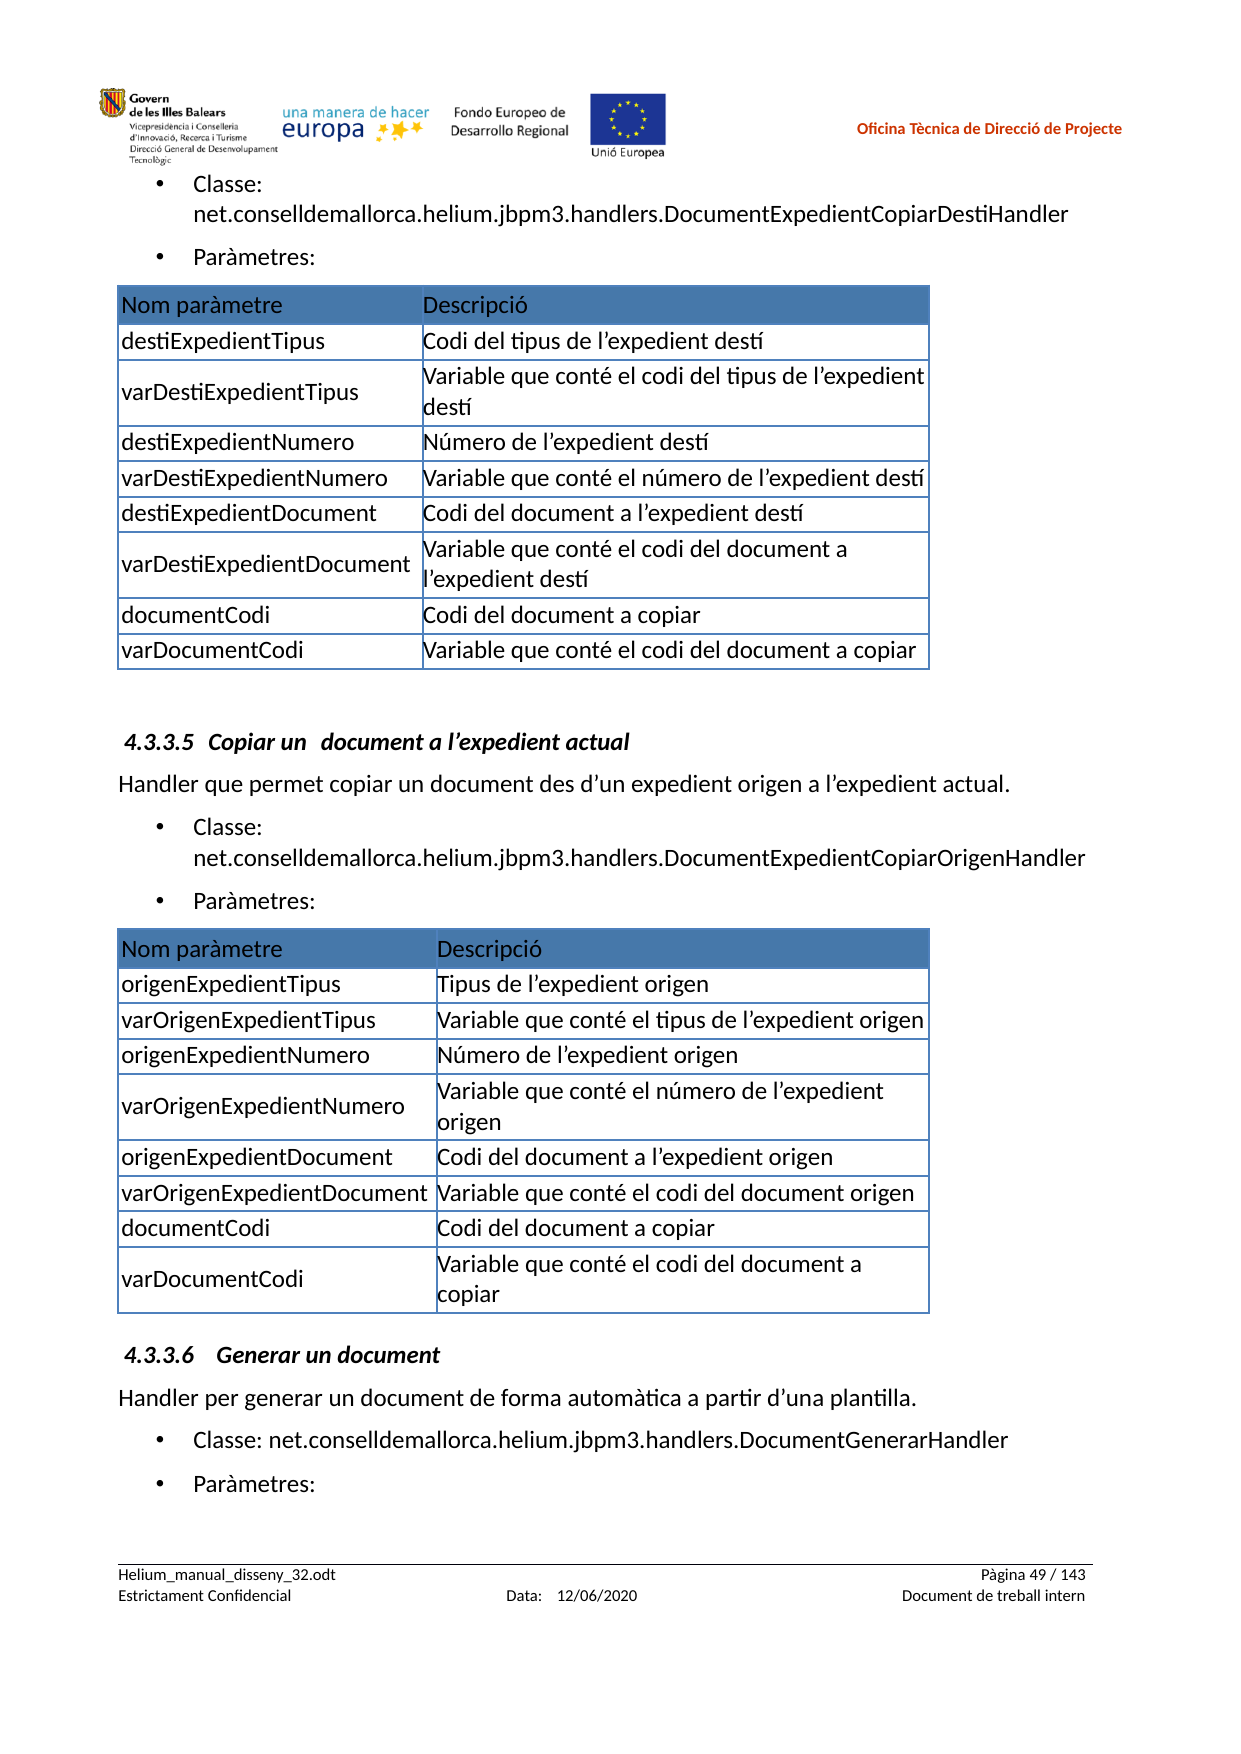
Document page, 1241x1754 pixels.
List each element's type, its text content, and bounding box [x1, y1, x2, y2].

table_cell Variable que conté el codi del tipus de l’expedient destí [424, 361, 928, 424]
table_header Descripció [438, 930, 928, 967]
table_cell Variable que conté el codi del document a copiar [424, 635, 928, 668]
table_cell varDocumentCodi [119, 1248, 436, 1312]
subtitle Copiar un document a l’expedient actual [118, 726, 1122, 756]
table_cell origenExpedientDocument [119, 1141, 436, 1175]
table_cell Codi del document a copiar [424, 599, 928, 633]
table_cell varOrigenExpedientDocument [119, 1177, 436, 1210]
table_cell Variable que conté el tipus de l’expedient origen [438, 1004, 928, 1038]
table_cell varDestiExpedientDocument [119, 533, 422, 597]
table_header Nom paràmetre [119, 930, 436, 967]
list Paràmetres: [156, 241, 1122, 272]
table_cell varOrigenExpedientNumero [119, 1075, 436, 1139]
table_cell Tipus de l’expedient origen [438, 969, 928, 1002]
table_cell Codi del tipus de l’expedient destí [424, 325, 928, 358]
table_header Descripció [424, 287, 928, 323]
table_cell Variable que conté el codi del document a copiar [438, 1248, 928, 1312]
list Classe: net.conselldemallorca.helium.jbpm3.handlers.DocumentGenerarHandler [156, 1425, 1122, 1455]
table_cell varDocumentCodi [119, 635, 422, 668]
text Handler que permet copiar un document des d’un expedient origen a l’expedient actual. [118, 768, 1122, 799]
list Classe: net.conselldemallorca.helium.jbpm3.handlers.DocumentExpedientCopiarOrigenHandler [156, 812, 1122, 873]
table_cell destiExpedientTipus [119, 325, 422, 358]
table_cell Número de l’expedient origen [438, 1040, 928, 1073]
list Paràmetres: [156, 885, 1122, 916]
table_cell destiExpedientNumero [119, 427, 422, 460]
table_cell Codi del document a copiar [438, 1212, 928, 1246]
table_cell Codi del document a l’expedient destí [424, 498, 928, 531]
subtitle Generar un document [118, 1339, 1122, 1369]
table_cell varDestiExpedientTipus [119, 361, 422, 424]
table_cell Codi del document a l’expedient origen [438, 1141, 928, 1175]
table_cell origenExpedientTipus [119, 969, 436, 1002]
table_cell documentCodi [119, 599, 422, 633]
table_cell Variable que conté el número de l’expedient destí [424, 462, 928, 496]
table_cell Número de l’expedient destí [424, 427, 928, 460]
table_header Nom paràmetre [119, 287, 422, 323]
picture [99, 87, 668, 166]
table_cell Variable que conté el codi del document origen [438, 1177, 928, 1210]
table_cell varOrigenExpedientTipus [119, 1004, 436, 1038]
table_cell origenExpedientNumero [119, 1040, 436, 1073]
table_cell Variable que conté el número de l’expedient origen [438, 1075, 928, 1139]
table_cell varDestiExpedientNumero [119, 462, 422, 496]
table_cell destiExpedientDocument [119, 498, 422, 531]
list Paràmetres: [156, 1468, 1122, 1498]
text Handler per generar un document de forma automàtica a partir d’una plantilla. [118, 1382, 1122, 1412]
table_cell Variable que conté el codi del document a l’expedient destí [424, 533, 928, 597]
list Classe: net.conselldemallorca.helium.jbpm3.handlers.DocumentExpedientCopiarDestiHandler [156, 168, 1122, 229]
table_cell documentCodi [119, 1212, 436, 1246]
